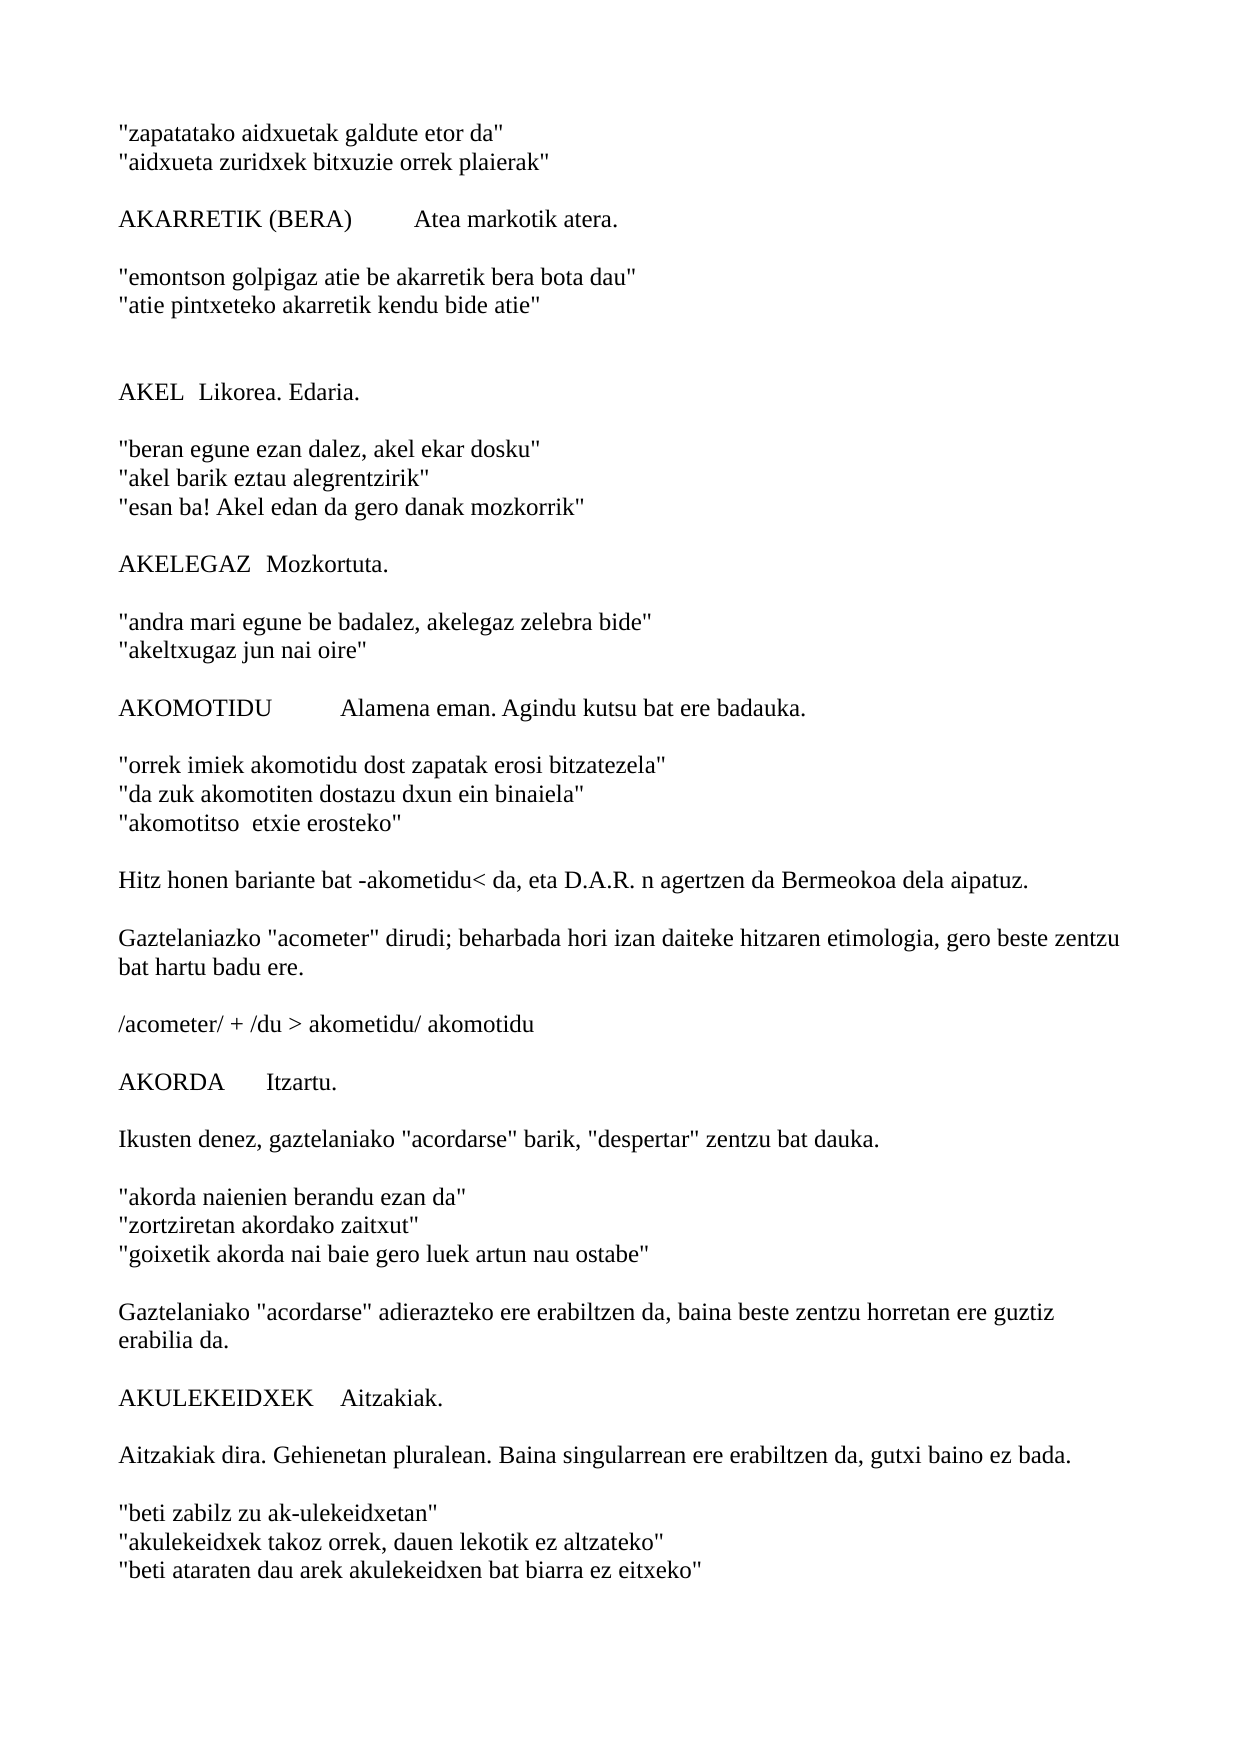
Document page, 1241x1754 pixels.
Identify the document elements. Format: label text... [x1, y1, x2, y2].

text "orrek imiek akomotidu dost zapatak erosi bitzatezela" [118, 751, 1122, 779]
text "akel barik eztau alegrentzirik" [118, 463, 1122, 492]
text Hitz honen bariante bat -akometidu< da, eta D.A.R. n agertzen da Bermeokoa dela aipatuz. [118, 866, 1122, 894]
text "akeltxugaz jun nai oire" [118, 636, 1122, 664]
text AKULEKEIDXEK Aitzakiak. [118, 1383, 1122, 1412]
text "emontson golpigaz atie be akarretik bera bota dau" [118, 262, 1122, 291]
text "atie pintxeteko akarretik kendu bide atie" [118, 291, 1122, 319]
text "beran egune ezan dalez, akel ekar dosku" [118, 434, 1122, 463]
text Gaztelaniazko "acometer" dirudi; beharbada hori izan daiteke hitzaren etimologia, gero beste zentzu bat hartu badu ere. [118, 923, 1122, 981]
text "beti ataraten dau arek akulekeidxen bat biarra ez eitxeko" [118, 1556, 1122, 1584]
text "da zuk akomotiten dostazu dxun ein binaiela" [118, 779, 1122, 808]
text Ikusten denez, gaztelaniako "acordarse" barik, "despertar" zentzu bat dauka. [118, 1124, 1122, 1153]
text /acometer/ + /du > akometidu/ akomotidu [118, 1009, 1122, 1038]
text "akorda naienien berandu ezan da" [118, 1182, 1122, 1211]
text AKEL Likorea. Edaria. [118, 377, 1122, 406]
text "andra mari egune be badalez, akelegaz zelebra bide" [118, 607, 1122, 636]
text AKOMOTIDU Alamena eman. Agindu kutsu bat ere badauka. [118, 693, 1122, 722]
text AKELEGAZ Mozkortuta. [118, 549, 1122, 578]
text "esan ba! Akel edan da gero danak mozkorrik" [118, 492, 1122, 521]
text Aitzakiak dira. Gehienetan pluralean. Baina singularrean ere erabiltzen da, gutxi baino ez bada. [118, 1441, 1122, 1469]
text "goixetik akorda nai baie gero luek artun nau ostabe" [118, 1239, 1122, 1268]
text "akomotitso etxie erosteko" [118, 808, 1122, 837]
text AKORDA Itzartu. [118, 1067, 1122, 1096]
text AKARRETIK (BERA) Atea markotik atera. [118, 204, 1122, 233]
text "zortziretan akordako zaitxut" [118, 1211, 1122, 1239]
text "zapatatako aidxuetak galdute etor da" [118, 118, 1122, 147]
text "beti zabilz zu ak-ulekeidxetan" [118, 1498, 1122, 1527]
text Gaztelaniako "acordarse" adierazteko ere erabiltzen da, baina beste zentzu horretan ere guztiz erabilia da. [118, 1297, 1122, 1354]
text "aidxueta zuridxek bitxuzie orrek plaierak" [118, 147, 1122, 176]
text "akulekeidxek takoz orrek, dauen lekotik ez altzateko" [118, 1527, 1122, 1556]
